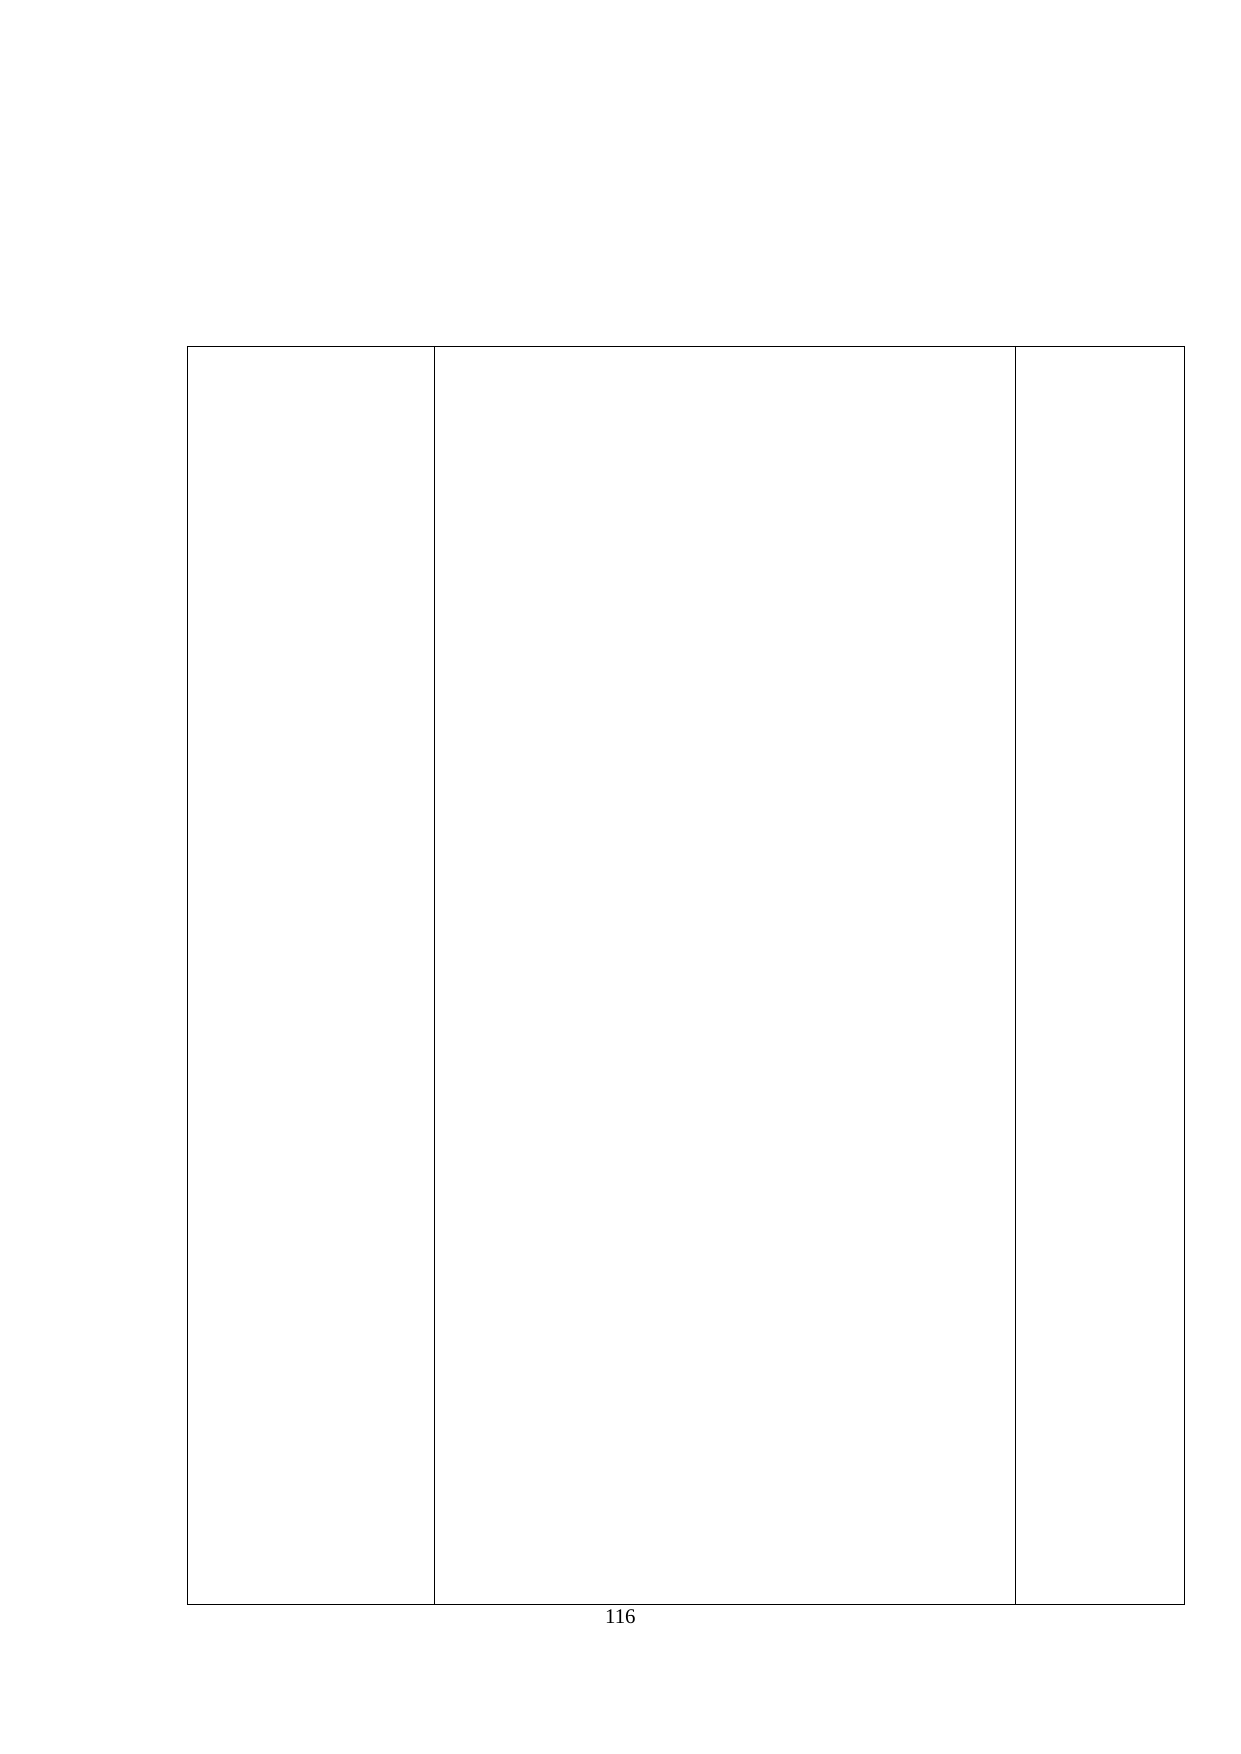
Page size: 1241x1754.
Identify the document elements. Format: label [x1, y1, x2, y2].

table_cell [435, 347, 1015, 1604]
table_cell [1016, 347, 1184, 1604]
table_cell [188, 347, 434, 1604]
